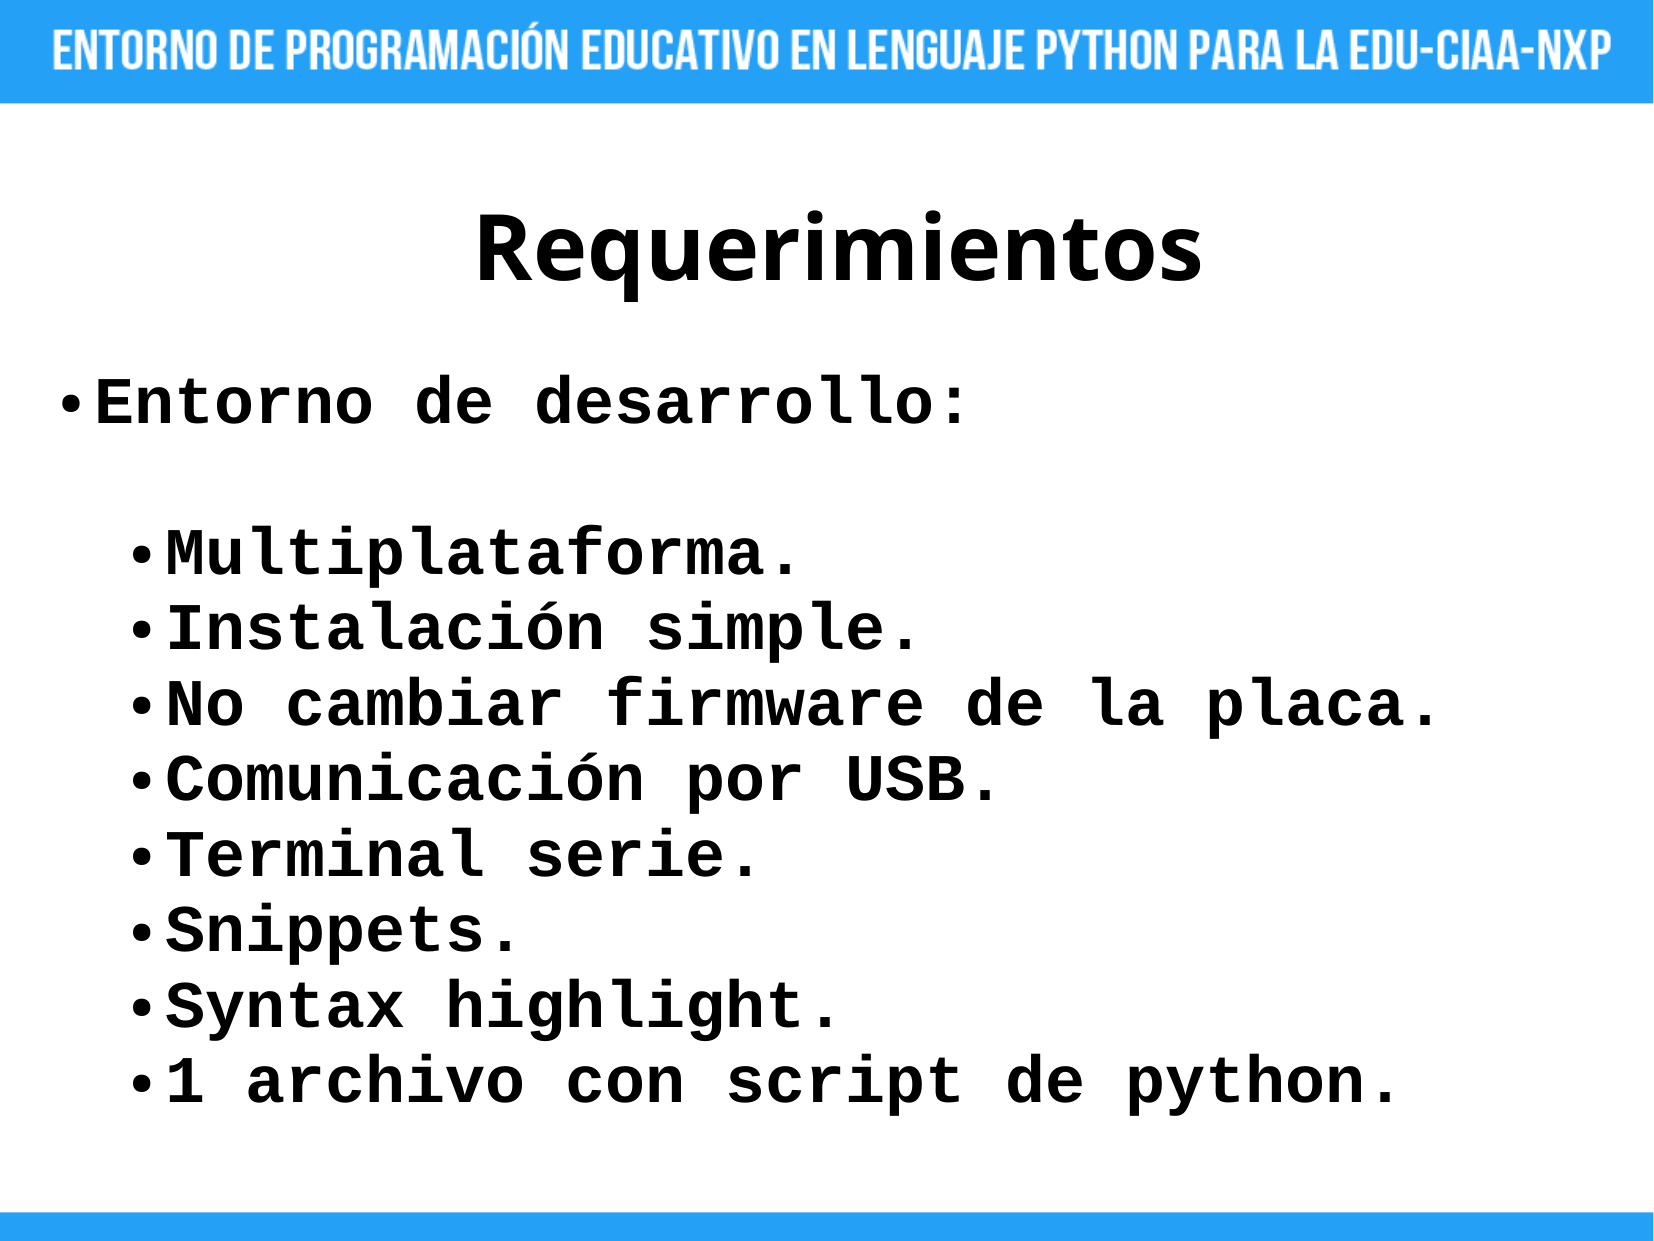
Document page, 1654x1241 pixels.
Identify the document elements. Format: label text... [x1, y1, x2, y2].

picture [0, 0, 1654, 1241]
title Requerimientos [94, 141, 1583, 349]
text_box Entorno de desarrollo: Multiplataforma. Instalación simple. No cambiar firmware de la placa. Comunicación por USB. Terminal serie. Snippets. Syntax highlight. 1 archivo con script de python. [44, 360, 1642, 1241]
